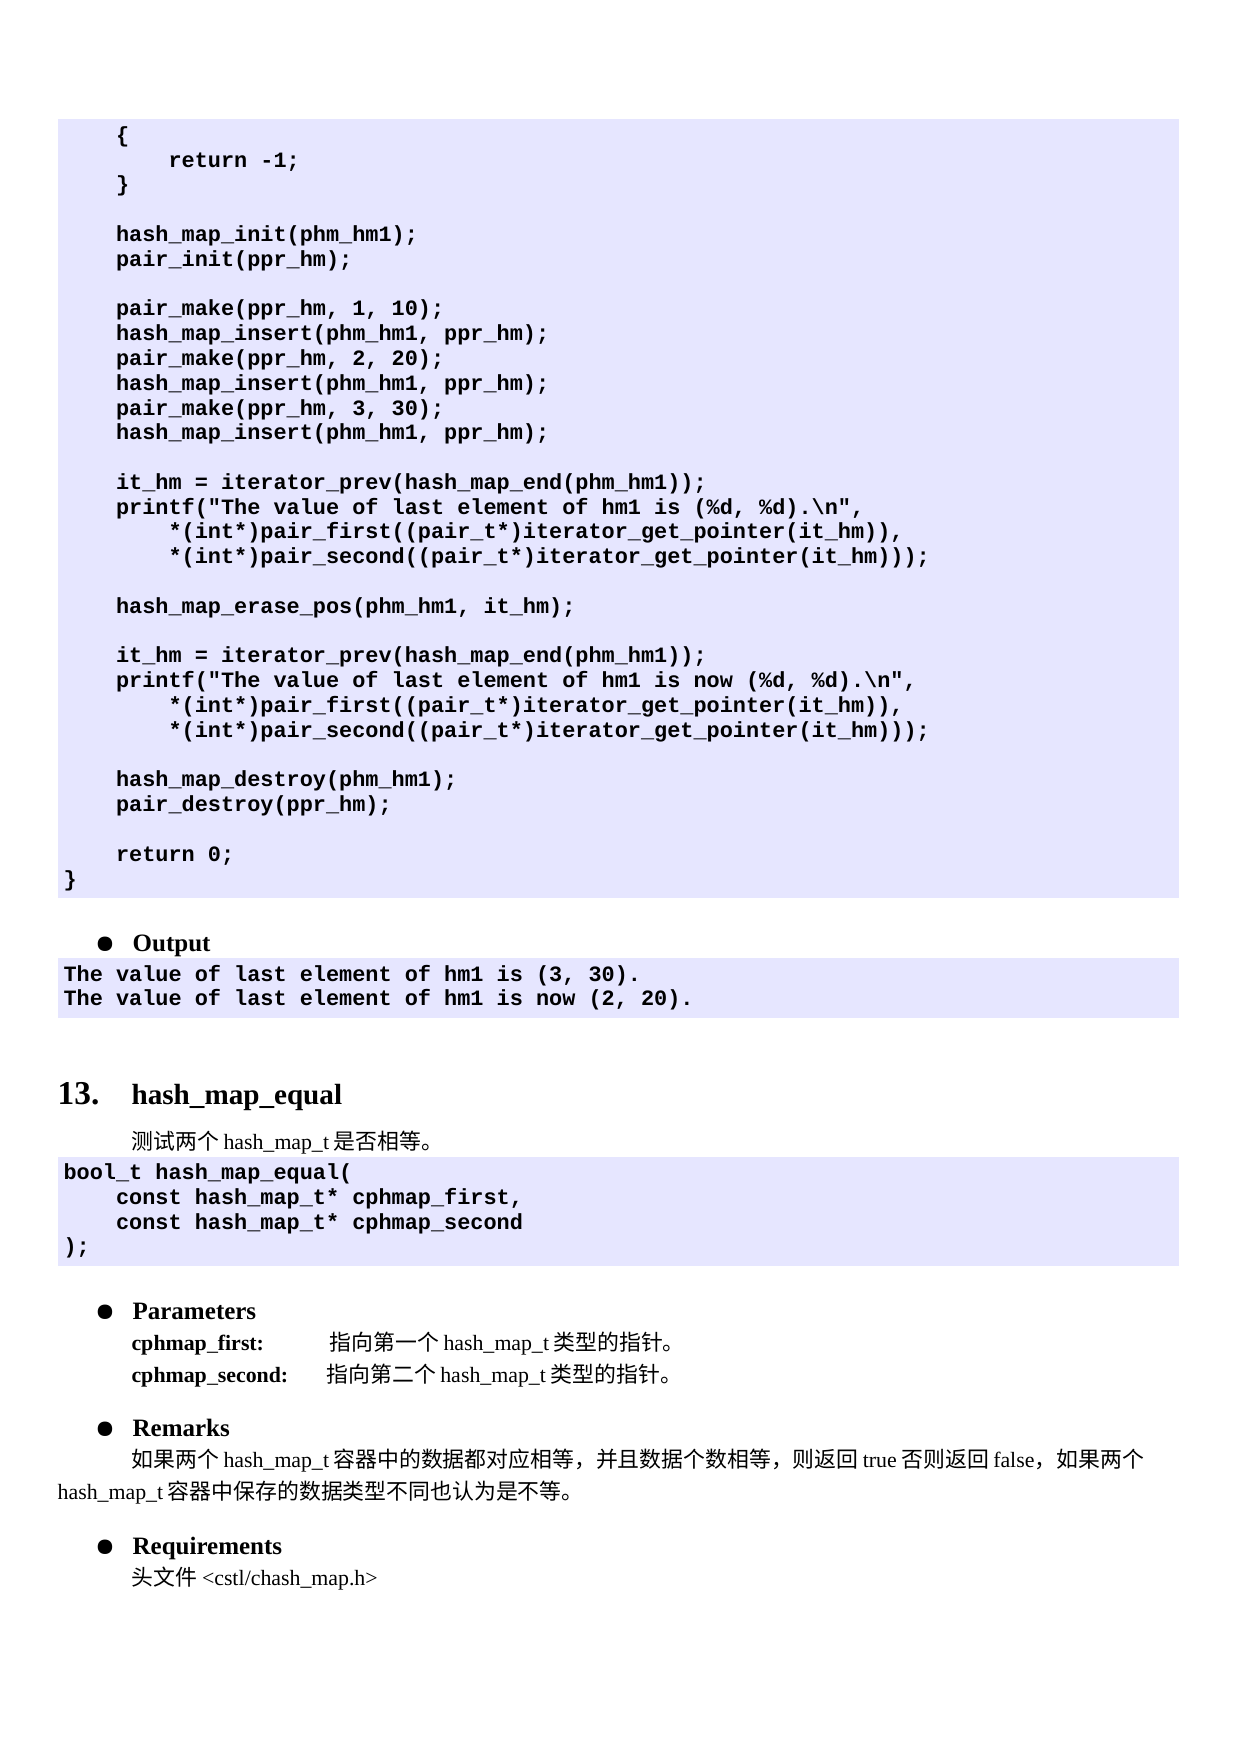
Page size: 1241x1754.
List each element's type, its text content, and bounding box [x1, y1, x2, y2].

table_header { return -1; } hash_map_init(phm_hm1); pair_init(ppr_hm); pair_make(ppr_hm, 1, 10); hash_map_insert(phm_hm1, ppr_hm); pair_make(ppr_hm, 2, 20); hash_map_insert(phm_hm1, ppr_hm); pair_make(ppr_hm, 3, 30); hash_map_insert(phm_hm1, ppr_hm); it_hm = iterator_prev(hash_map_end(phm_hm1)); printf("The value of last element of hm1 is (%d, %d).\n", *(int*)pair_first((pair_t*)iterator_get_pointer(it_hm)), *(int*)pair_second((pair_t*)iterator_get_pointer(it_hm))); hash_map_erase_pos(phm_hm1, it_hm); it_hm = iterator_prev(hash_map_end(phm_hm1)); printf("The value of last element of hm1 is now (%d, %d).\n", *(int*)pair_first((pair_t*)iterator_get_pointer(it_hm)), *(int*)pair_second((pair_t*)iterator_get_pointer(it_hm))); hash_map_destroy(phm_hm1); pair_destroy(ppr_hm); return 0; } [58, 119, 1179, 898]
list Output [95, 928, 1179, 957]
table_header The value of last element of hm1 is (3, 30). The value of last element of hm1 is now (2, 20). [58, 958, 1179, 1018]
table_header bool_t hash_map_equal( const hash_map_t* cphmap_first, const hash_map_t* cphmap_second ); [58, 1157, 1179, 1266]
text 测试两个hash_map_t是否相等。 [57, 1124, 1179, 1156]
text cphmap_first: 指向第一个hash_map_t类型的指针。 [57, 1325, 1179, 1357]
text 如果两个hash_map_t容器中的数据都对应相等，并且数据个数相等，则返回true否则返回false，如果两个hash_map_t容器中保存的数据类型不同也认为是不等。 [57, 1442, 1179, 1506]
list Requirements [95, 1531, 1179, 1559]
text cphmap_second: 指向第二个hash_map_t类型的指针。 [57, 1357, 1179, 1388]
text 头文件 <cstl/chash_map.h> [57, 1559, 1179, 1591]
list Remarks [95, 1413, 1179, 1442]
subtitle hash_map_equal [57, 1073, 1179, 1111]
list Parameters [95, 1296, 1179, 1325]
